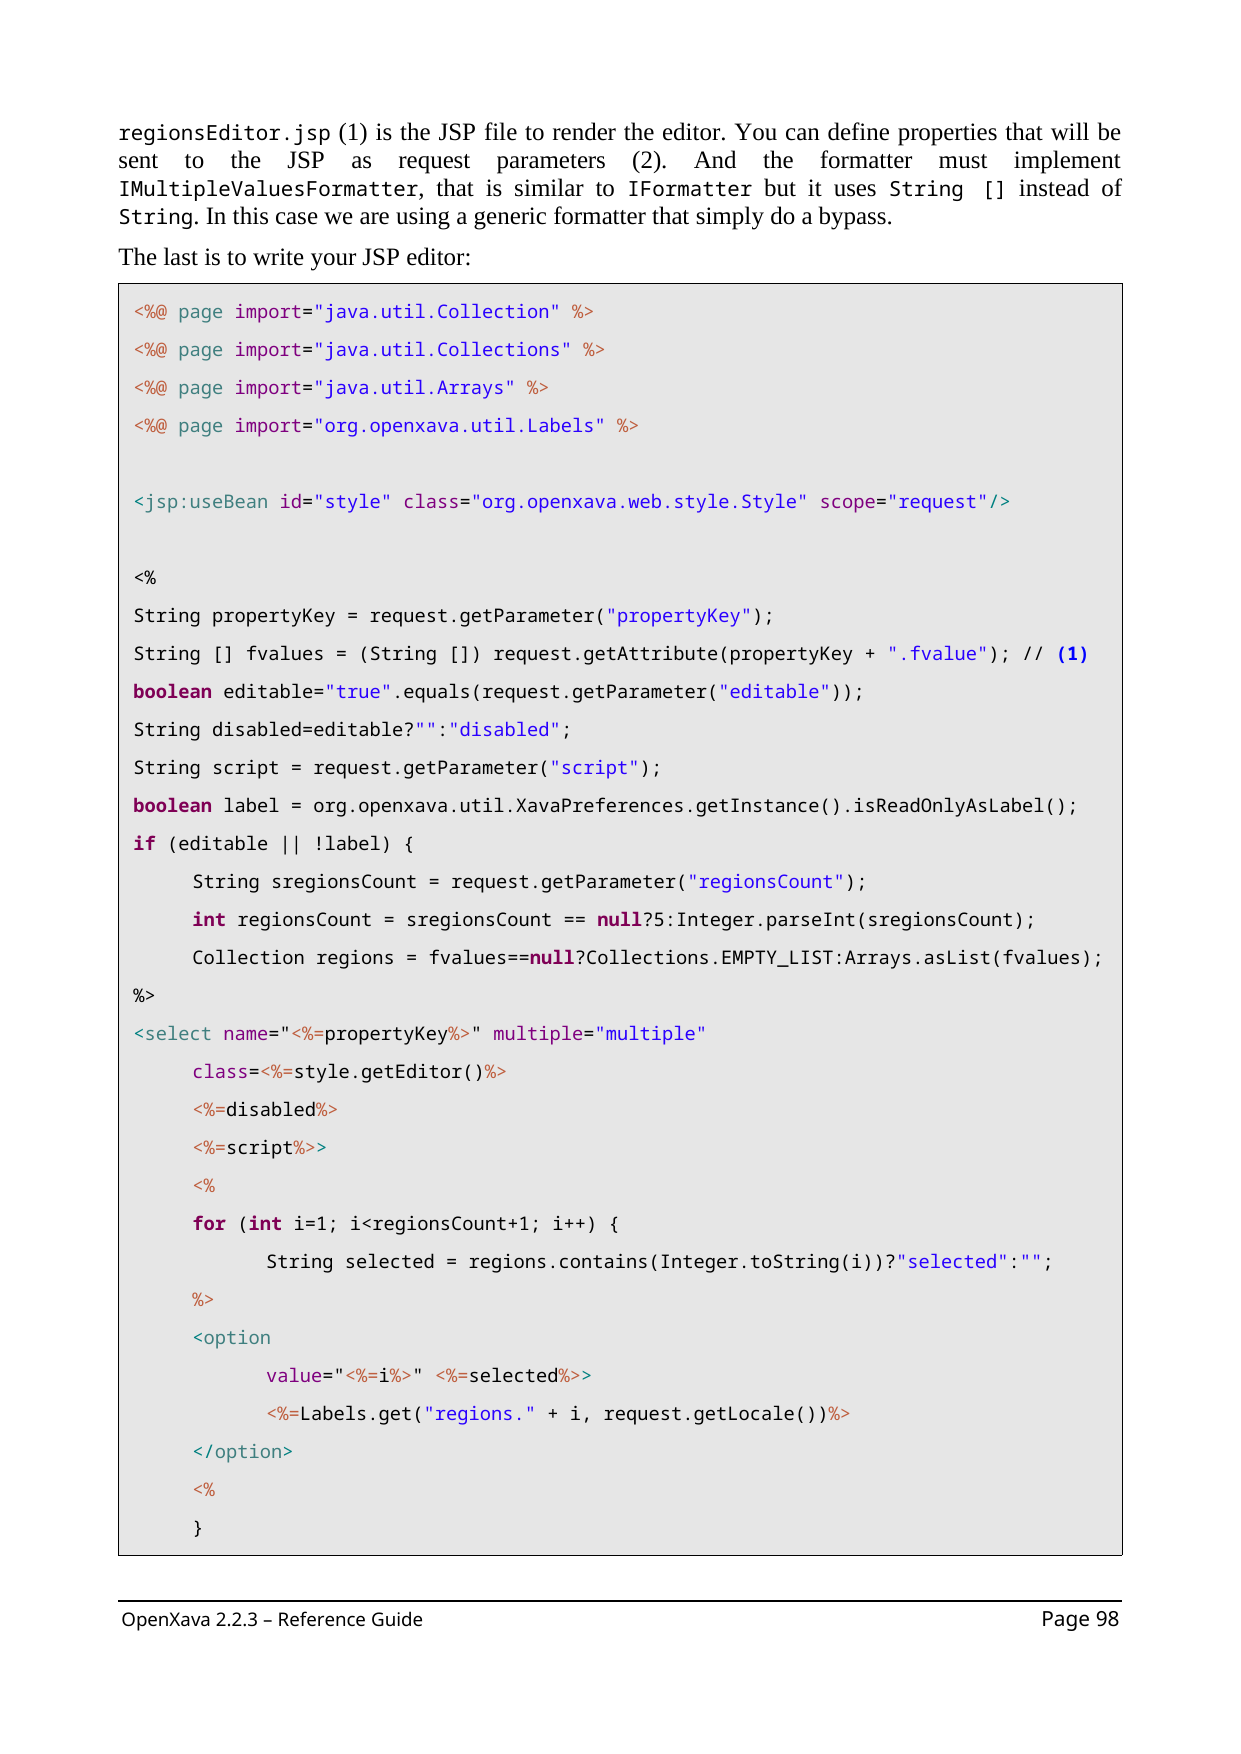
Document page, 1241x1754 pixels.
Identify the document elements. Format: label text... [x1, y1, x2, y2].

text regionsEditor.jsp (1) is the JSP file to render the editor. You can define properties that will be sent to the JSP as request parameters (2). And the formatter must implement IMultipleValuesFormatter, that is similar to IFormatter but it uses String [] instead of String. In this case we are using a generic formatter that simply do a bypass. [118, 118, 1122, 231]
text The last is to write your JSP editor: [118, 243, 1122, 271]
text String propertyKey = request.getParameter("propertyKey"); [119, 587, 1122, 625]
text <% [119, 1158, 1122, 1196]
text <option [119, 1310, 1122, 1348]
text <%@ page import="java.util.Collections" %> [119, 321, 1122, 359]
text <%@ page import="org.openxava.util.Labels" %> [119, 397, 1122, 435]
text boolean editable="true".equals(request.getParameter("editable")); [119, 663, 1122, 701]
text Collection regions = fvalues==null?Collections.EMPTY_LIST:Arrays.asList(fvalues); [119, 929, 1122, 968]
text for (int i=1; i<regionsCount+1; i++) { [119, 1196, 1122, 1234]
text String sregionsCount = request.getParameter("regionsCount"); [119, 853, 1122, 892]
text } [119, 1500, 1122, 1555]
text String selected = regions.contains(Integer.toString(i))?"selected":""; [119, 1234, 1122, 1272]
text String script = request.getParameter("script"); [119, 739, 1122, 777]
text %> [119, 1272, 1122, 1310]
text String disabled=editable?"":"disabled"; [119, 701, 1122, 739]
text value="<%=i%>" <%=selected%>> [119, 1348, 1122, 1386]
text <select name="<%=propertyKey%>" multiple="multiple" [119, 1006, 1122, 1044]
text class=<%=style.getEditor()%> [119, 1044, 1122, 1082]
text <%@ page import="java.util.Arrays" %> [119, 359, 1122, 397]
text <%=script%>> [119, 1120, 1122, 1158]
text <% [119, 1462, 1122, 1500]
text boolean label = org.openxava.util.XavaPreferences.getInstance().isReadOnlyAsLabel(); [119, 777, 1122, 816]
text <%@ page import="java.util.Collection" %> [119, 284, 1122, 321]
text %> [119, 968, 1122, 1006]
text <% [119, 549, 1122, 587]
text int regionsCount = sregionsCount == null?5:Integer.parseInt(sregionsCount); [119, 892, 1122, 929]
text </option> [119, 1424, 1122, 1462]
text String [] fvalues = (String []) request.getAttribute(propertyKey + ".fvalue"); // (1) [119, 625, 1122, 663]
text <%=Labels.get("regions." + i, request.getLocale())%> [119, 1386, 1122, 1424]
text <%=disabled%> [119, 1082, 1122, 1120]
text if (editable || !label) { [119, 816, 1122, 853]
text <jsp:useBean id="style" class="org.openxava.web.style.Style" scope="request"/> [119, 473, 1122, 511]
